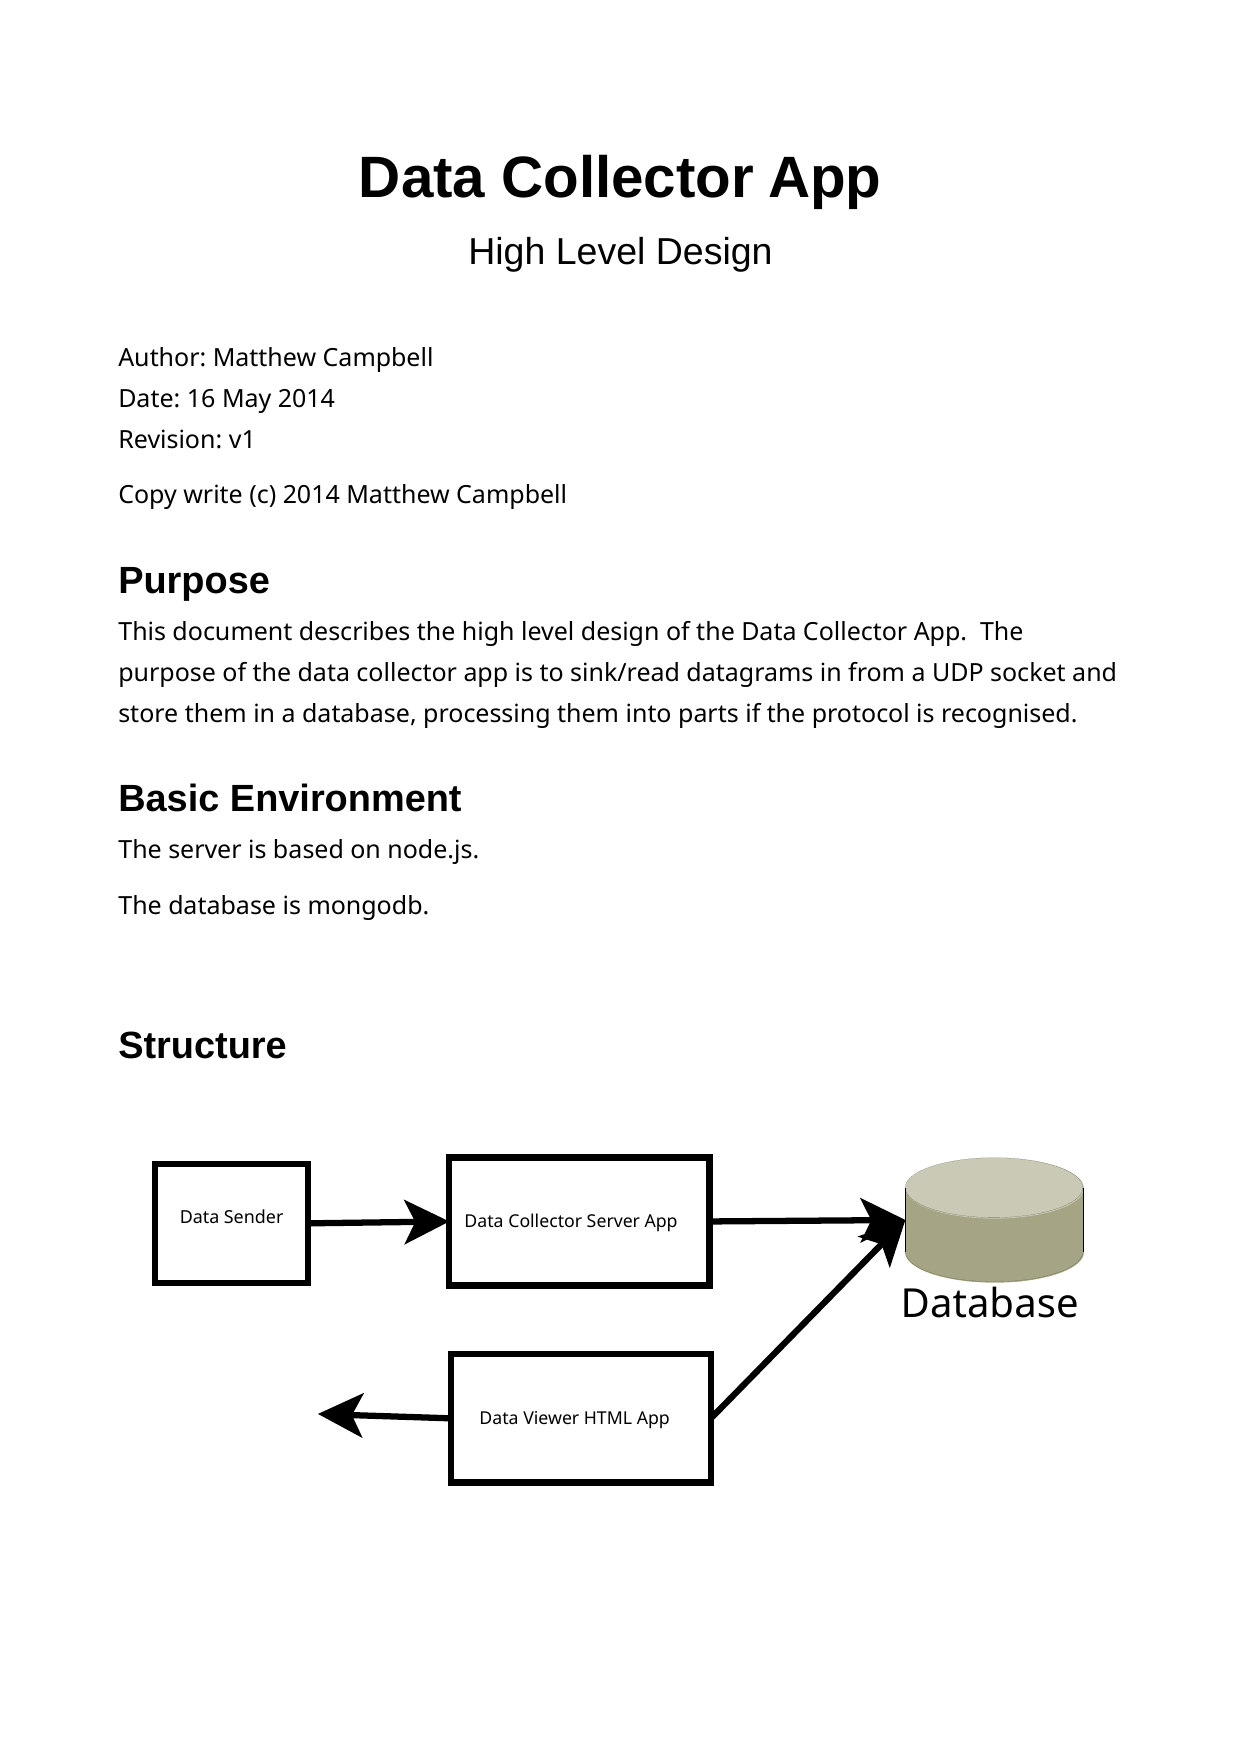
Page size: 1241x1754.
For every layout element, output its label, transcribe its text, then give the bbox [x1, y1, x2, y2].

subtitle High Level Design [118, 229, 1122, 272]
subtitle Purpose [118, 557, 1122, 601]
text The server is based on node.js. [118, 832, 1122, 866]
text The database is mongodb. [118, 887, 1122, 921]
text Author: Matthew Campbell Date: 16 May 2014 Revision: v1 [118, 340, 1122, 456]
subtitle Structure [118, 1023, 1122, 1067]
title Data Collector App [118, 143, 1122, 210]
text Copy write (c) 2014 Matthew Campbell [118, 477, 1122, 511]
subtitle Basic Environment [118, 776, 1122, 819]
text This document describes the high level design of the Data Collector App. The purpose of the data collector app is to sink/read datagrams in from a UDP socket and store them in a database, processing them into parts if the protocol is recognised. [118, 614, 1122, 729]
